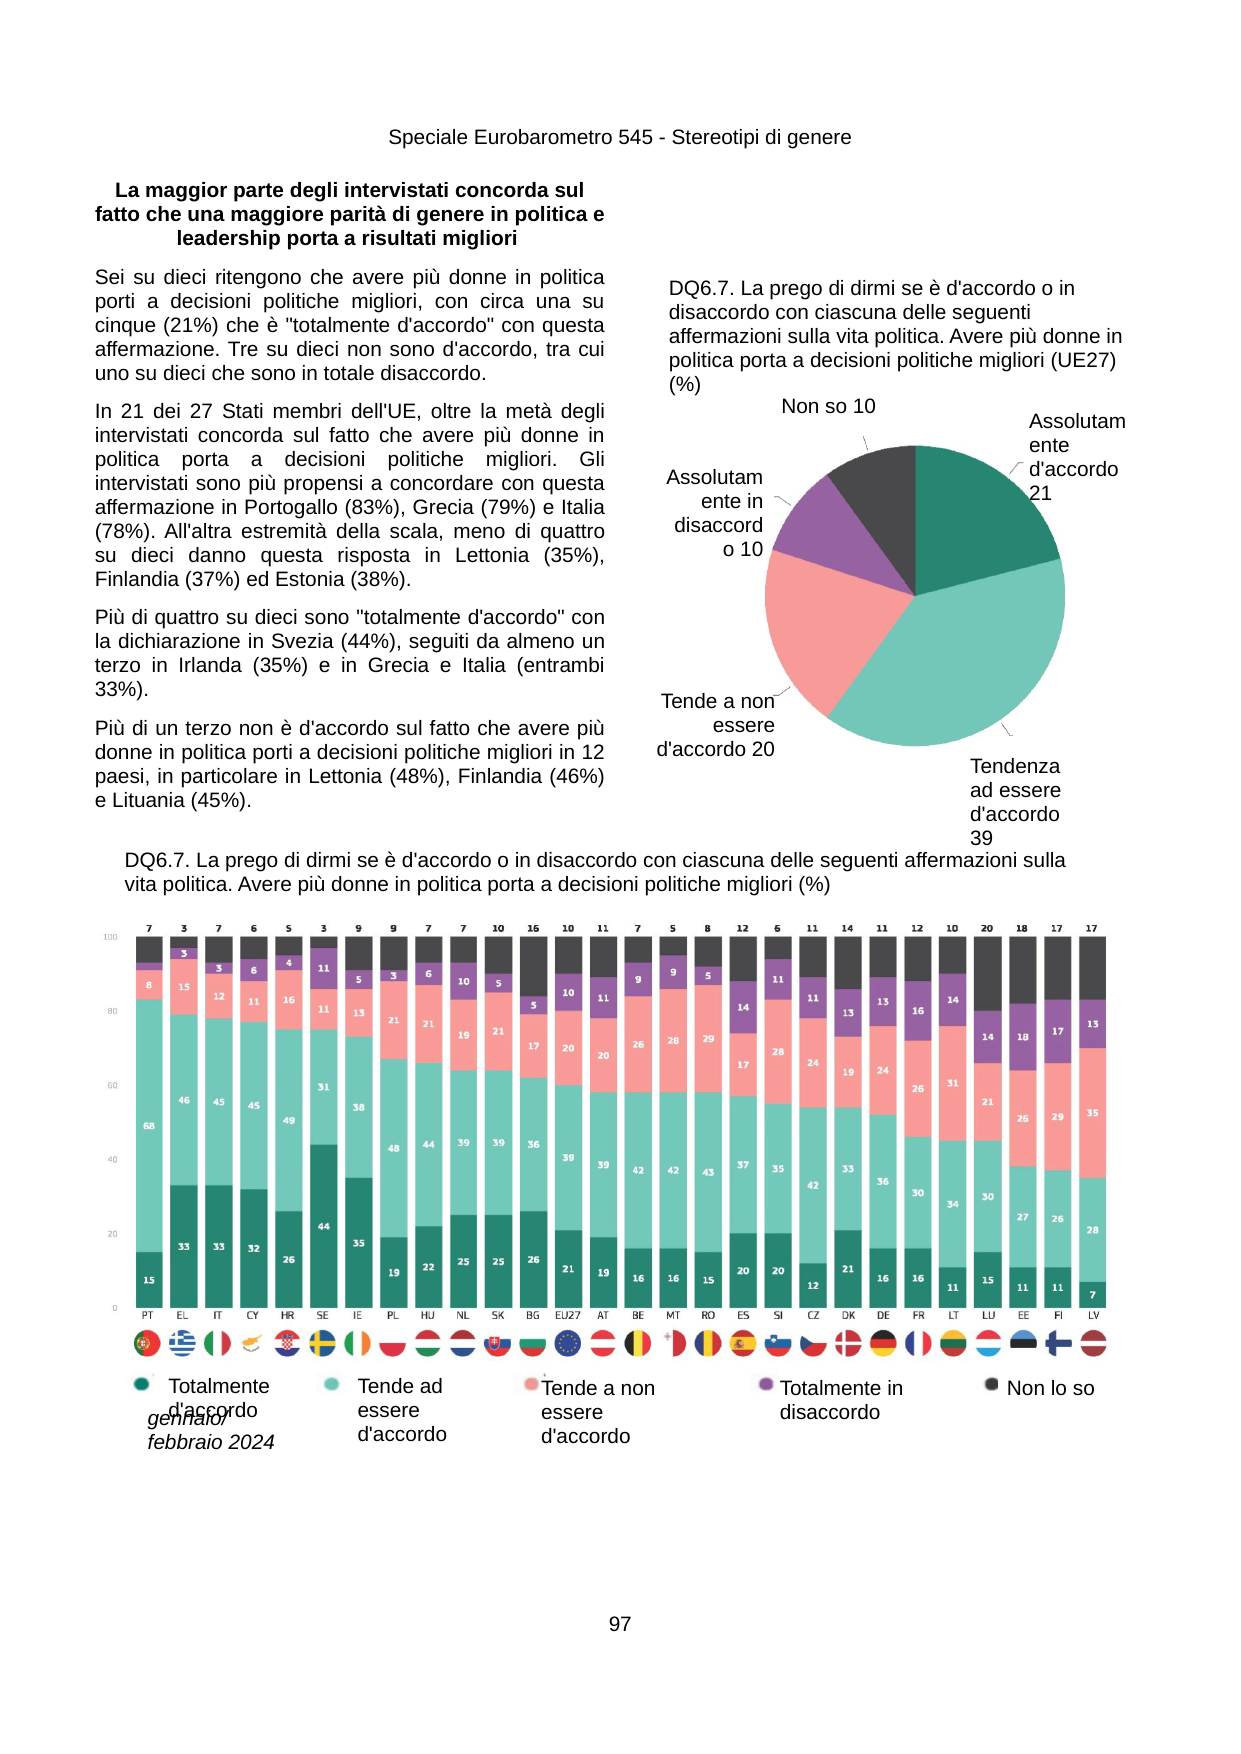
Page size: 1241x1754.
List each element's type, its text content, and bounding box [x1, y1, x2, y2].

picture [94, 917, 1111, 1364]
text Sei su dieci ritengono che avere più donne in politica porti a decisioni politiche migliori, con circa una su cinque (21%) che è "totalmente d'accordo" con questa affermazione. Tre su dieci non sono d'accordo, tra cui uno su dieci che sono in totale disaccordo. [94, 264, 605, 384]
picture [793, 1385, 799, 1394]
text Più di quattro su dieci sono "totalmente d'accordo" con la dichiarazione in Svezia (44%), seguiti da almeno un terzo in Irlanda (35%) e in Grecia e Italia (entrambi 33%). [94, 605, 605, 701]
picture [1059, 466, 1066, 475]
picture [760, 436, 1066, 753]
picture [894, 1385, 899, 1394]
picture [623, 1385, 628, 1394]
picture [826, 1385, 831, 1394]
text Più di un terzo non è d'accordo sul fatto che avere più donne in politica porti a decisioni politiche migliori in 12 paesi, in particolare in Lettonia (48%), Finlandia (46%) e Lituania (45%). [94, 716, 605, 811]
picture [766, 743, 772, 753]
picture [646, 1385, 651, 1394]
picture [855, 1385, 860, 1394]
picture [565, 1385, 570, 1394]
picture [123, 1368, 998, 1394]
picture [635, 1385, 641, 1394]
text In 21 dei 27 Stati membri dell'UE, oltre la metà degli intervistati concorda sul fatto che avere più donne in politica porta a decisioni politiche migliori. Gli intervistati sono più propensi a concordare con questa affermazione in Portogallo (83%), Grecia (79%) e Italia (78%). All'altra estremità della scala, meno di quattro su dieci danno questa risposta in Lettonia (35%), Finlandia (37%) ed Estonia (38%). [94, 399, 605, 591]
text La maggior parte degli intervistati concorda sul fatto che una maggiore parità di genere in politica e leadership porta a risultati migliori [94, 178, 605, 250]
